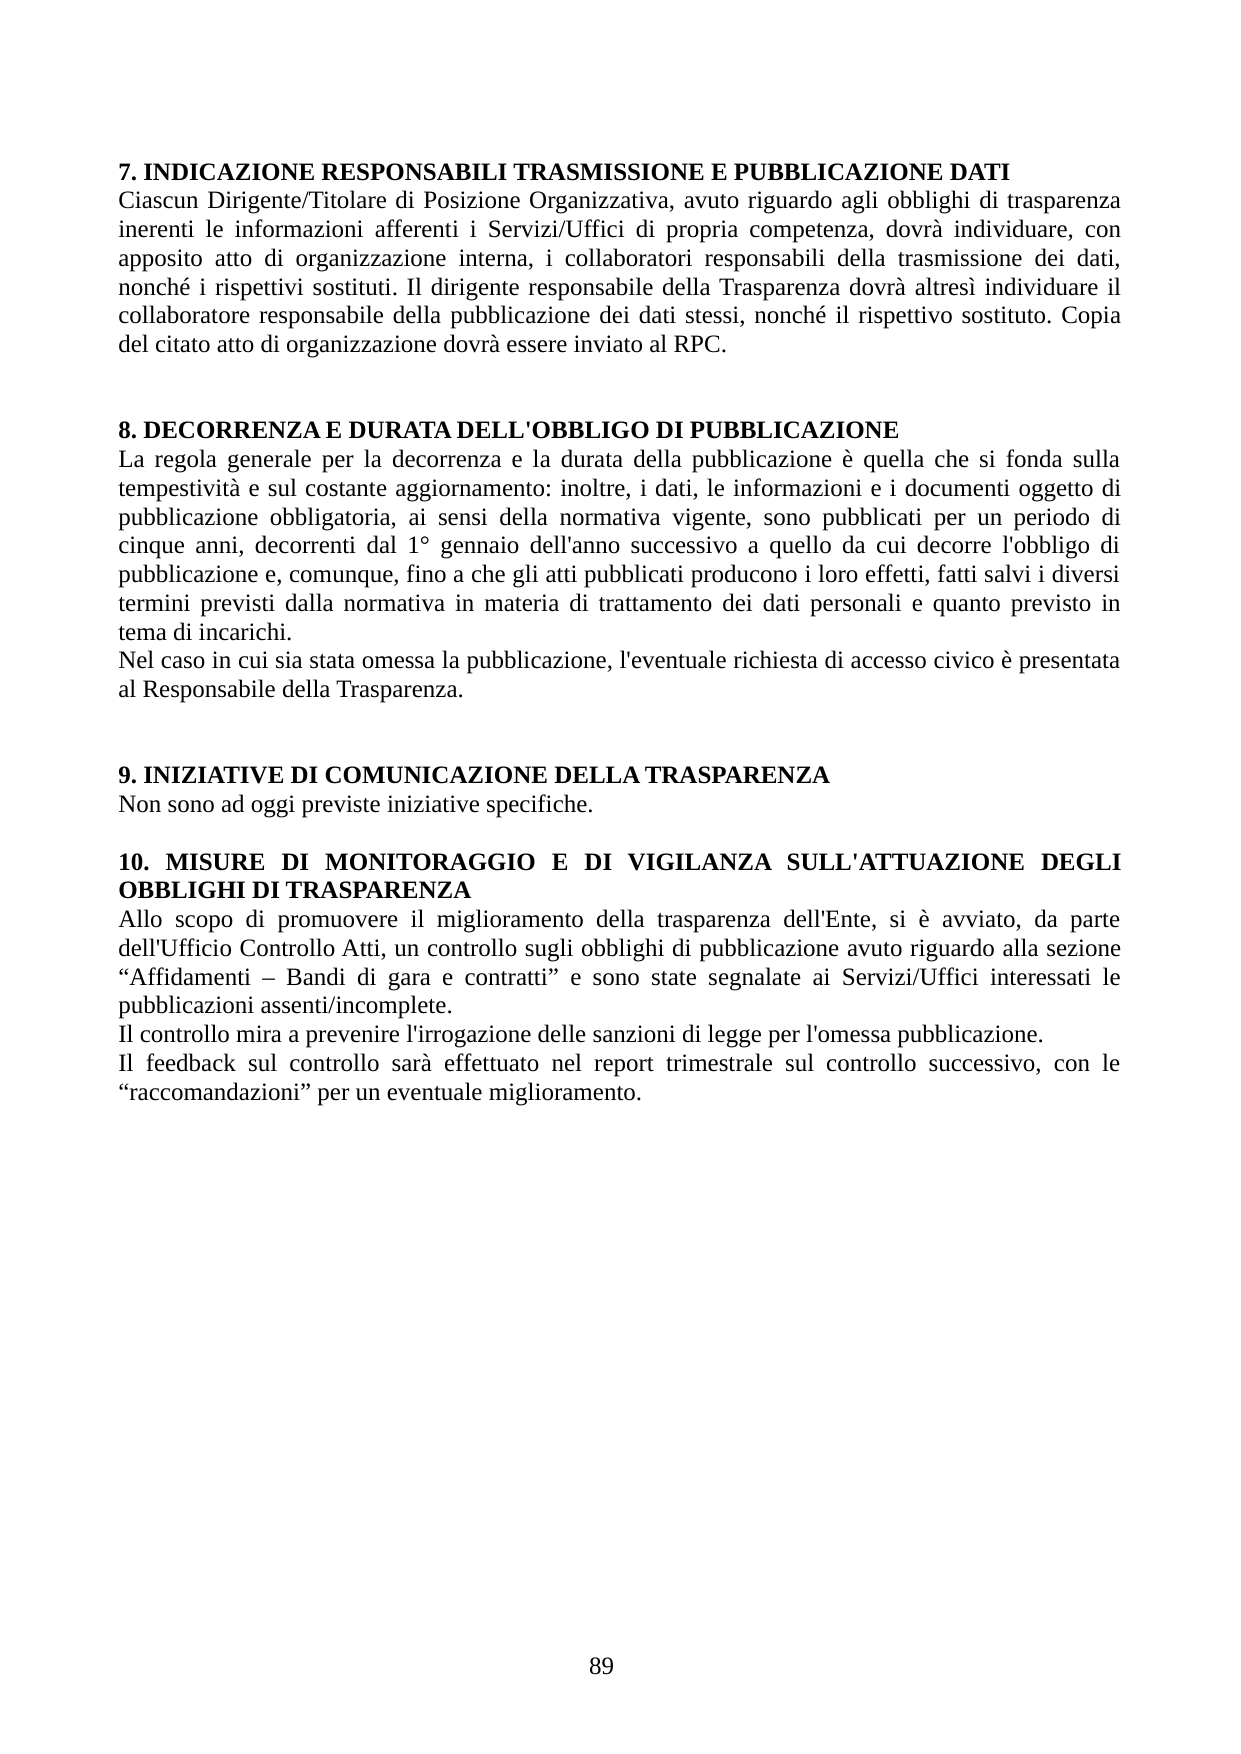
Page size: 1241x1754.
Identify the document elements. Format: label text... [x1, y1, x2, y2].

text 9. INIZIATIVE DI COMUNICAZIONE DELLA TRASPARENZA [118, 761, 1122, 789]
text Non sono ad oggi previste iniziative specifiche. [118, 789, 1122, 818]
text Il controllo mira a prevenire l'irrogazione delle sanzioni di legge per l'omessa pubblicazione. [118, 1019, 1122, 1048]
text Allo scopo di promuovere il miglioramento della trasparenza dell'Ente, si è avviato, da parte dell'Ufficio Controllo Atti, un controllo sugli obblighi di pubblicazione avuto riguardo alla sezione “Affidamenti – Bandi di gara e contratti” e sono state segnalate ai Servizi/Uffici interessati le pubblicazioni assenti/incomplete. [118, 904, 1122, 1019]
text Il feedback sul controllo sarà effettuato nel report trimestrale sul controllo successivo, con le “raccomandazioni” per un eventuale miglioramento. [118, 1048, 1122, 1106]
text 10. MISURE DI MONITORAGGIO E DI VIGILANZA SULL'ATTUAZIONE DEGLI OBBLIGHI DI TRASPARENZA [118, 847, 1122, 904]
text 8. DECORRENZA E DURATA DELL'OBBLIGO DI PUBBLICAZIONE [118, 416, 1122, 444]
text La regola generale per la decorrenza e la durata della pubblicazione è quella che si fonda sulla tempestività e sul costante aggiornamento: inoltre, i dati, le informazioni e i documenti oggetto di pubblicazione obbligatoria, ai sensi della normativa vigente, sono pubblicati per un periodo di cinque anni, decorrenti dal 1° gennaio dell'anno successivo a quello da cui decorre l'obbligo di pubblicazione e, comunque, fino a che gli atti pubblicati producono i loro effetti, fatti salvi i diversi termini previsti dalla normativa in materia di trattamento dei dati personali e quanto previsto in tema di incarichi. [118, 444, 1122, 646]
text 7. INDICAZIONE RESPONSABILI TRASMISSIONE E PUBBLICAZIONE DATI [118, 157, 1122, 186]
text Nel caso in cui sia stata omessa la pubblicazione, l'eventuale richiesta di accesso civico è presentata al Responsabile della Trasparenza. [118, 646, 1122, 703]
text Ciascun Dirigente/Titolare di Posizione Organizzativa, avuto riguardo agli obblighi di trasparenza inerenti le informazioni afferenti i Servizi/Uffici di propria competenza, dovrà individuare, con apposito atto di organizzazione interna, i collaboratori responsabili della trasmissione dei dati, nonché i rispettivi sostituti. Il dirigente responsabile della Trasparenza dovrà altresì individuare il collaboratore responsabile della pubblicazione dei dati stessi, nonché il rispettivo sostituto. Copia del citato atto di organizzazione dovrà essere inviato al RPC. [118, 186, 1122, 358]
